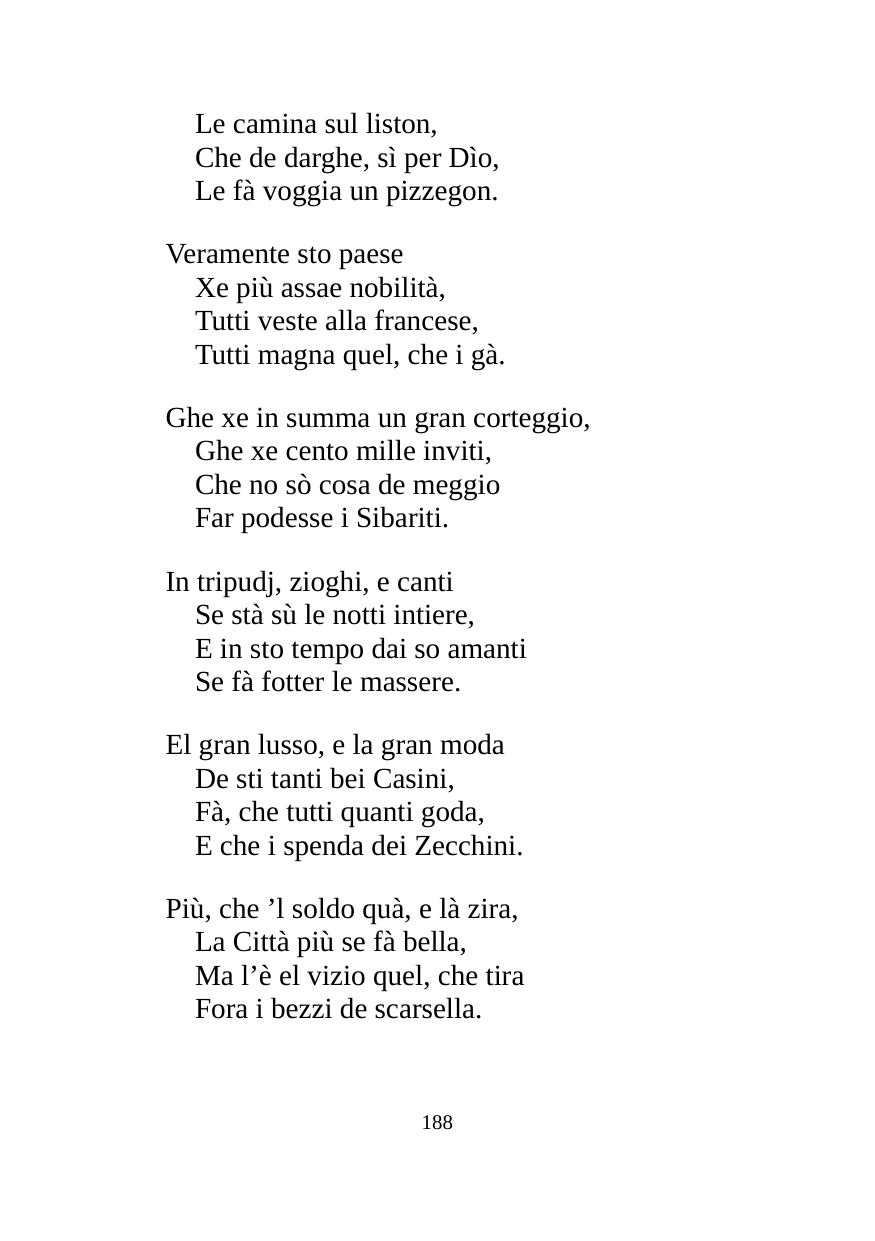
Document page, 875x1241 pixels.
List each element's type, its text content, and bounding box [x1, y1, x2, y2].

text Ghe xe in summa un gran corteggio, Ghe xe cento mille inviti, Che no sò cosa de meggio Far podesse i Sibariti. [165, 400, 768, 534]
text In tripudj, zioghi, e canti Se stà sù le notti intiere, E in sto tempo dai so amanti Se fà fotter le massere. [165, 564, 768, 698]
text Più, che ’l soldo quà, e là zira, La Città più se fà bella, Ma l’è el vizio quel, che tira Fora i bezzi de scarsella. [165, 891, 768, 1025]
text El gran lusso, e la gran moda De sti tanti bei Casini, Fà, che tutti quanti goda, E che i spenda dei Zecchini. [165, 727, 768, 861]
text Veramente sto paese Xe più assae nobilità, Tutti veste alla francese, Tutti magna quel, che i gà. [165, 236, 768, 371]
text Le camina sul liston, Che de darghe, sì per Dìo, Le fà voggia un pizzegon. [165, 106, 768, 207]
